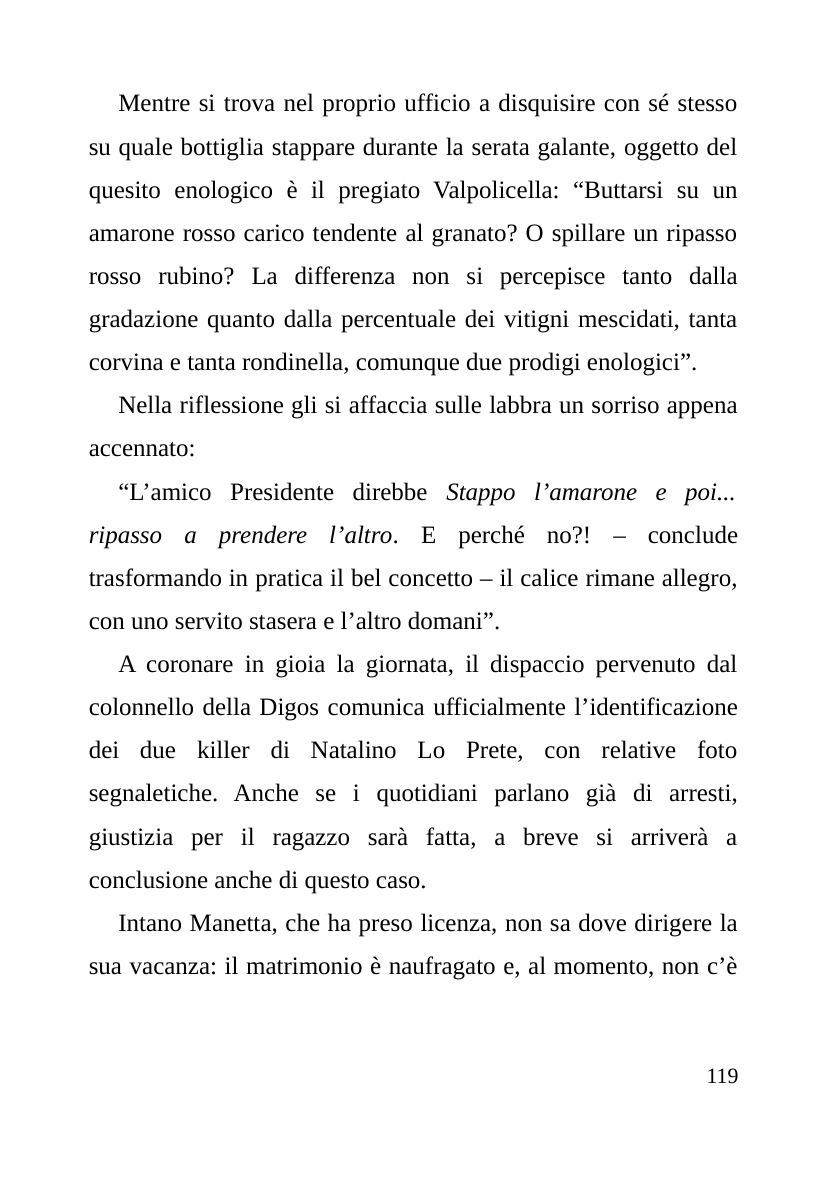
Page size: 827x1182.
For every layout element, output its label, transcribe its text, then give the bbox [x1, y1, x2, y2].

text “L’amico Presidente direbbe Stappo l’amarone e poi... ripasso a prendere l’altro. E perché no?! – conclude trasformando in pratica il bel concetto – il calice rimane allegro, con uno servito stasera e l’altro domani”. [88, 477, 738, 635]
text Nella riflessione gli si affaccia sulle labbra un sorriso appena accennato: [88, 390, 738, 462]
text Mentre si trova nel proprio ufficio a disquisire con sé stesso su quale bottiglia stappare durante la serata galante, oggetto del quesito enologico è il pregiato Valpolicella: “Buttarsi su un amarone rosso carico tendente al granato? O spillare un ripasso rosso rubino? La differenza non si percepisce tanto dalla gradazione quanto dalla percentuale dei vitigni mescidati, tanta corvina e tanta rondinella, comunque due prodigi enologici”. [88, 88, 738, 376]
text Intano Manetta, che ha preso licenza, non sa dove dirigere la sua vacanza: il matrimonio è naufragato e, al momento, non c’è [88, 908, 738, 980]
text A coronare in gioia la giornata, il dispaccio pervenuto dal colonnello della Digos comunica ufficialmente l’identificazione dei due killer di Natalino Lo Prete, con relative foto segnaletiche. Anche se i quotidiani parlano già di arresti, giustizia per il ragazzo sarà fatta, a breve si arriverà a conclusione anche di questo caso. [88, 649, 738, 893]
